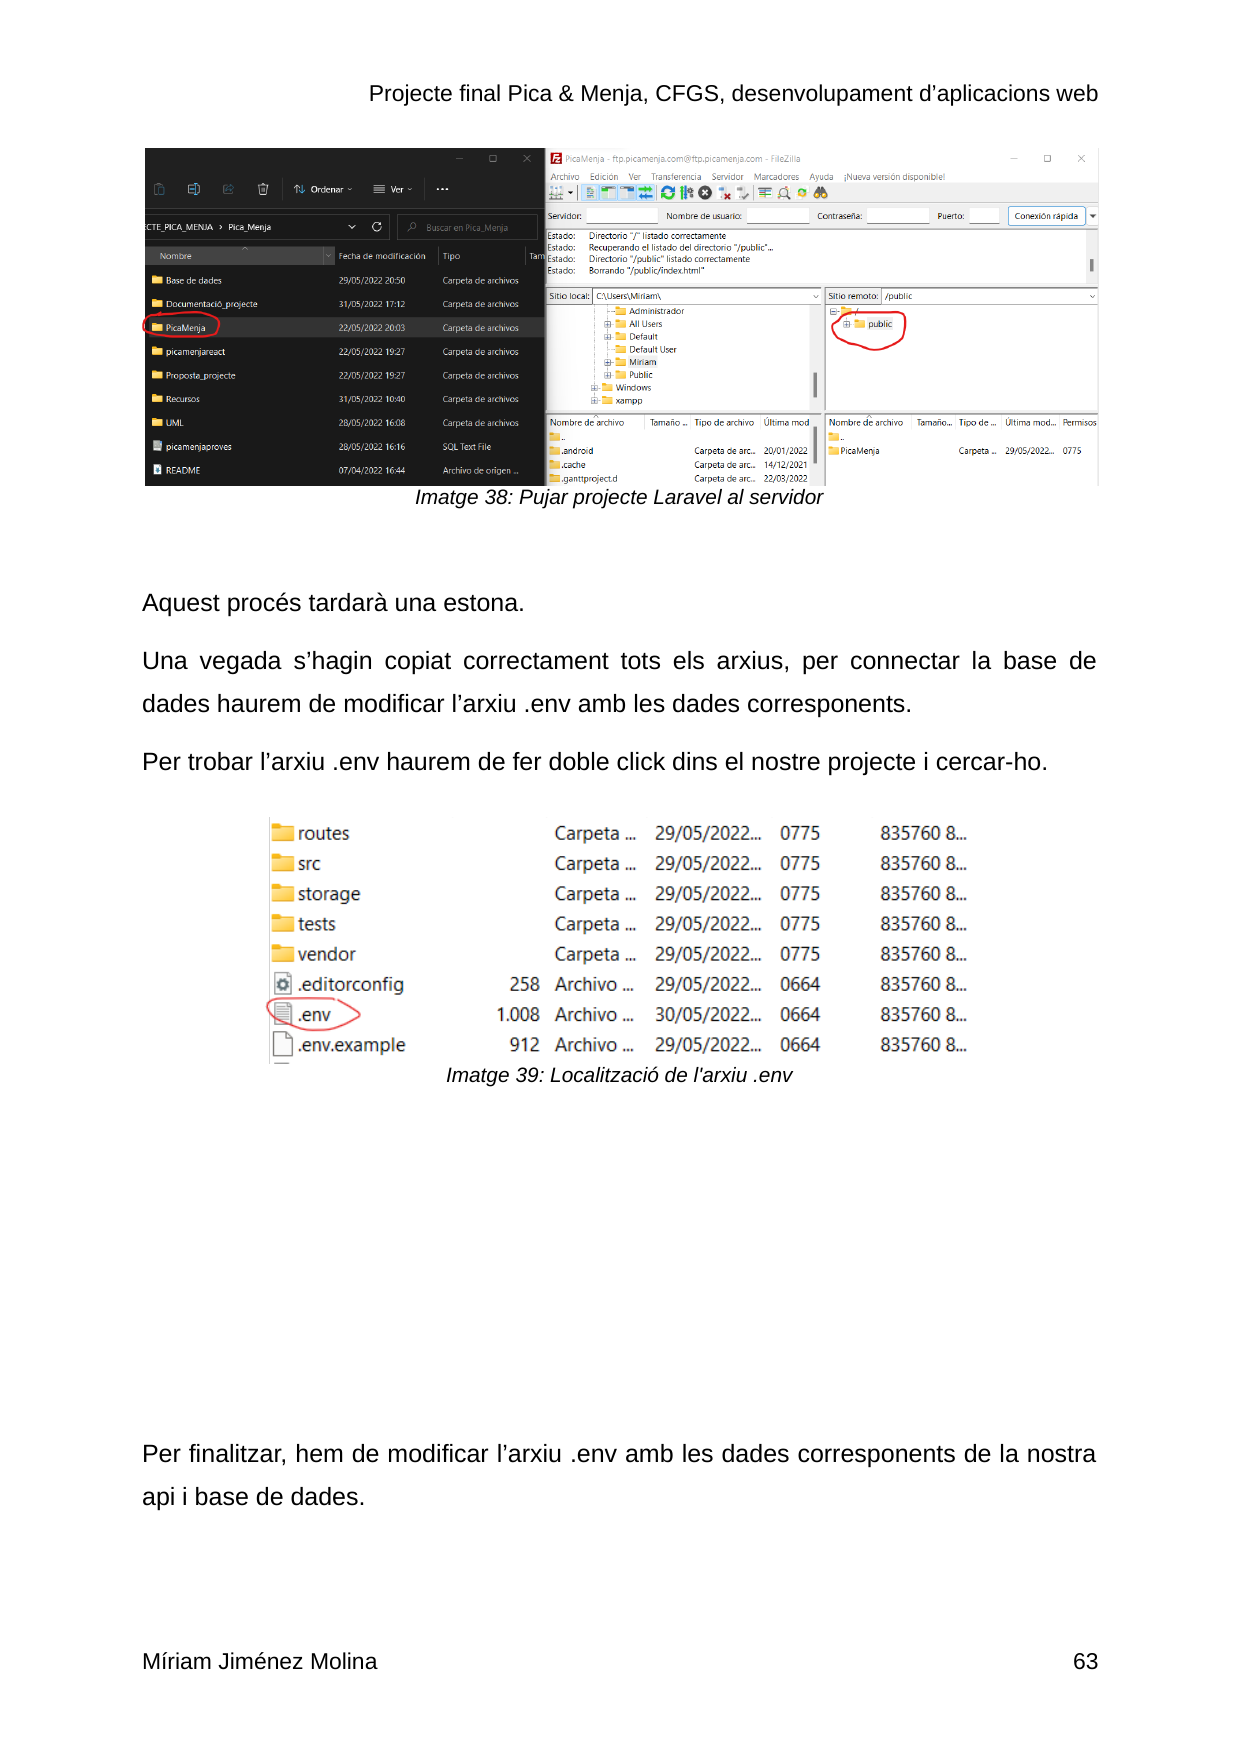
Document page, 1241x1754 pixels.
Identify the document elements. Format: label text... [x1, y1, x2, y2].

text Per trobar l’arxiu .env haurem de fer doble click dins el nostre projecte i cercar-ho. [142, 747, 1098, 776]
text Aquest procés tardarà una estona. [142, 588, 1098, 617]
text Una vegada s’hagin copiat correctament tots els arxius, per connectar la base de dades haurem de modificar l’arxiu .env amb les dades corresponents. [142, 646, 1098, 718]
text Per finalitzar, hem de modificar l’arxiu .env amb les dades corresponents de la nostra api i base de dades. [142, 1439, 1098, 1511]
text Imatge 38: Pujar projecte Laravel al servidor [80, 486, 1160, 509]
picture [141, 148, 1099, 486]
text Imatge 39: Localització de l'arxiu .env [264, 1064, 976, 1087]
picture [263, 817, 977, 1064]
